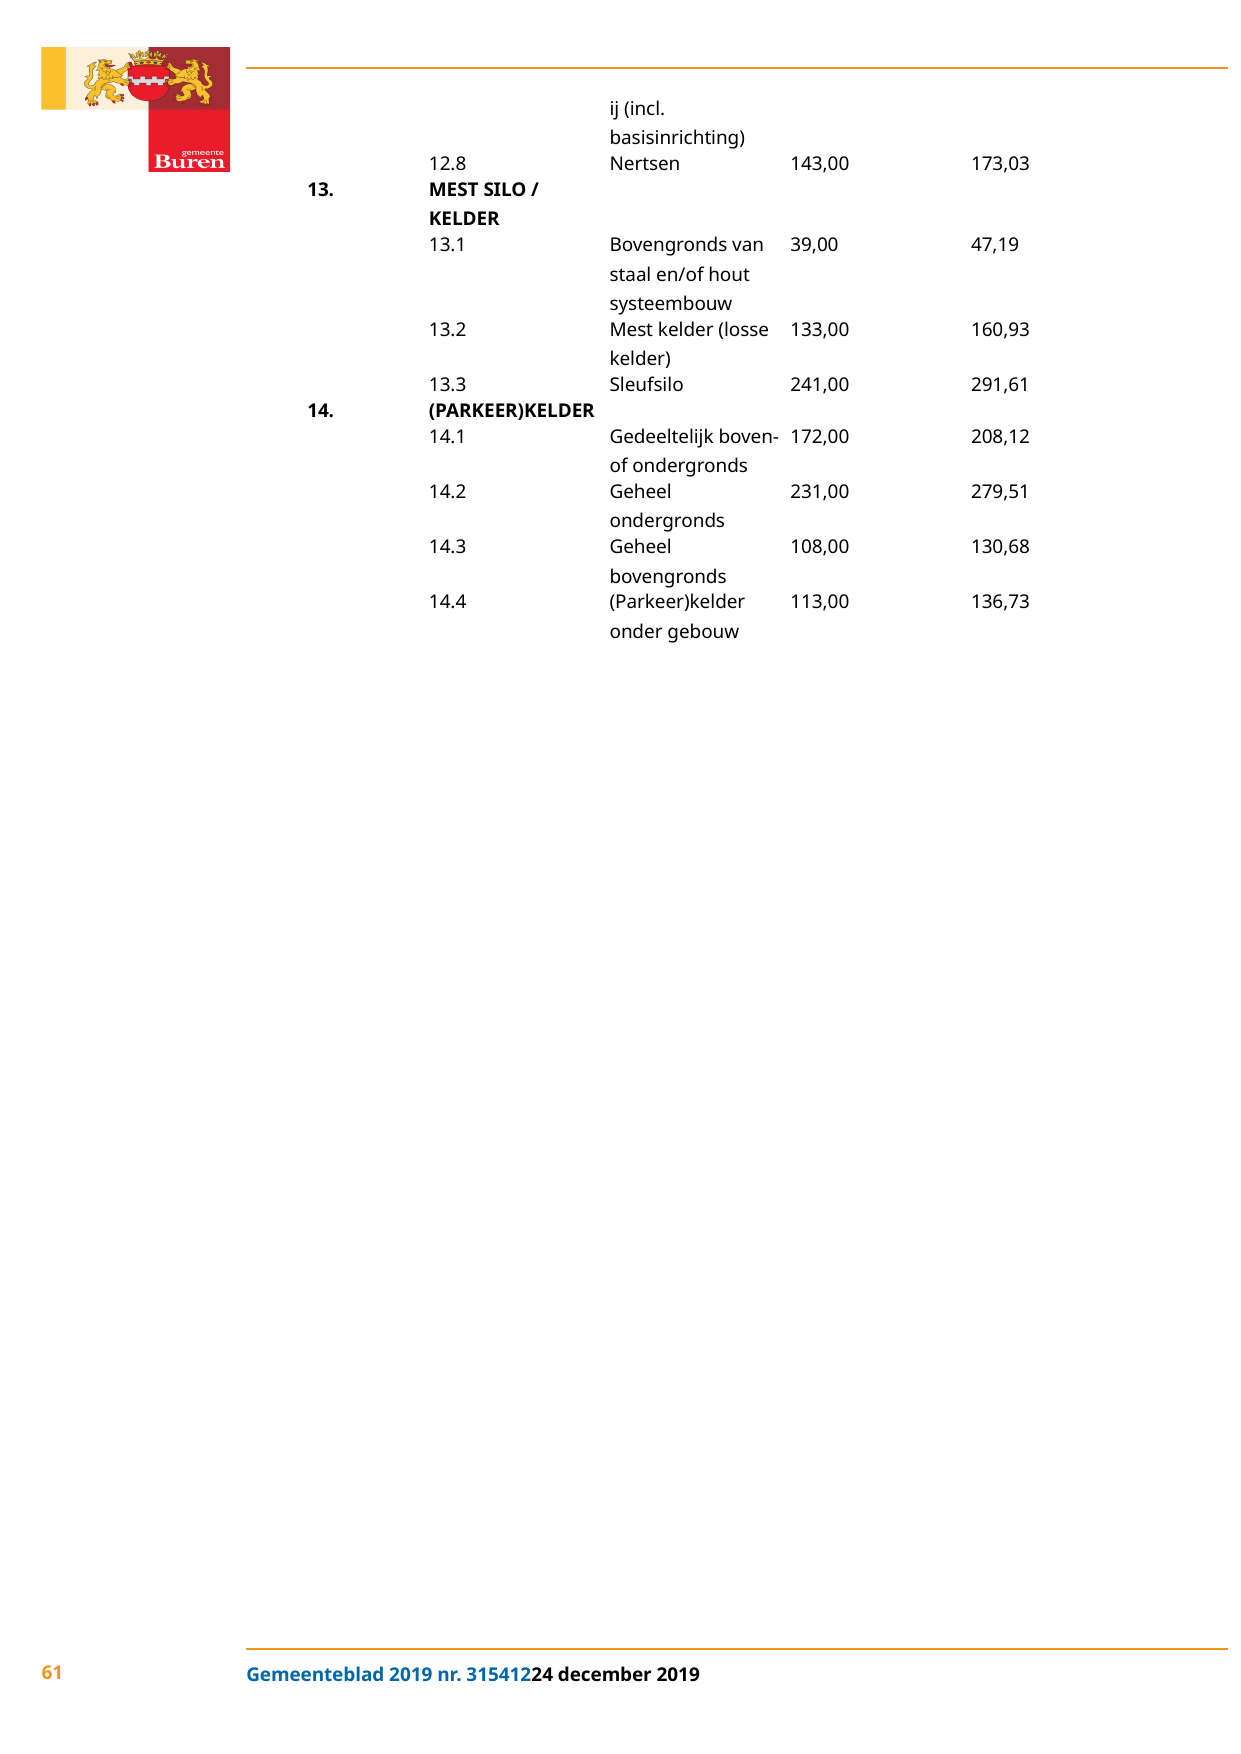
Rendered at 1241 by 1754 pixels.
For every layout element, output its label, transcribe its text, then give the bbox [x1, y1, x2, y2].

table_cell 39,00 [790, 231, 971, 316]
table_cell [790, 95, 971, 150]
table_cell [971, 95, 1152, 150]
table_cell [429, 95, 609, 150]
table_cell 133,00 [790, 316, 971, 371]
table_cell [248, 534, 429, 589]
table_cell [248, 423, 429, 478]
table_cell 13. [248, 176, 429, 231]
table_cell [248, 589, 429, 644]
table_cell [609, 176, 790, 231]
table_cell 231,00 [790, 478, 971, 533]
table_cell (Parkeer)kelder onder gebouw [609, 589, 790, 644]
picture [41, 47, 231, 172]
table_cell Gedeeltelijk boven- of ondergronds [609, 423, 790, 478]
table_cell [790, 397, 971, 423]
table_cell 12.8 [429, 150, 609, 176]
table_cell 113,00 [790, 589, 971, 644]
table_cell 14.2 [429, 478, 609, 533]
table_cell 14.1 [429, 423, 609, 478]
table_cell 14.4 [429, 589, 609, 644]
table_cell Nertsen [609, 150, 790, 176]
table_cell 130,68 [971, 534, 1152, 589]
table_cell [248, 478, 429, 533]
table_cell [248, 150, 429, 176]
table_cell 291,61 [971, 371, 1152, 397]
table_cell 14.3 [429, 534, 609, 589]
table_cell 143,00 [790, 150, 971, 176]
table_cell 47,19 [971, 231, 1152, 316]
table_cell [248, 316, 429, 371]
table_cell ij (incl. basisinrichting) [609, 95, 790, 150]
table_cell 108,00 [790, 534, 971, 589]
table_cell 13.2 [429, 316, 609, 371]
table_cell (PARKEER)KELDER [429, 397, 609, 423]
table_cell 160,93 [971, 316, 1152, 371]
table_cell [248, 371, 429, 397]
table_cell Mest kelder (losse kelder) [609, 316, 790, 371]
table_cell Geheel ondergronds [609, 478, 790, 533]
table_cell 136,73 [971, 589, 1152, 644]
table_cell Sleufsilo [609, 371, 790, 397]
table_cell [248, 231, 429, 316]
table_cell 279,51 [971, 478, 1152, 533]
table_cell MEST SILO / KELDER [429, 176, 609, 231]
table_cell 13.1 [429, 231, 609, 316]
table_cell 208,12 [971, 423, 1152, 478]
table_cell Bovengronds van staal en/of hout systeembouw [609, 231, 790, 316]
table_cell 14. [248, 397, 429, 423]
table_cell [248, 95, 429, 150]
table_cell 173,03 [971, 150, 1152, 176]
table_cell [609, 397, 790, 423]
table_cell 172,00 [790, 423, 971, 478]
table_cell 13.3 [429, 371, 609, 397]
table_cell Geheel bovengronds [609, 534, 790, 589]
table_cell 241,00 [790, 371, 971, 397]
table_cell [790, 176, 971, 231]
